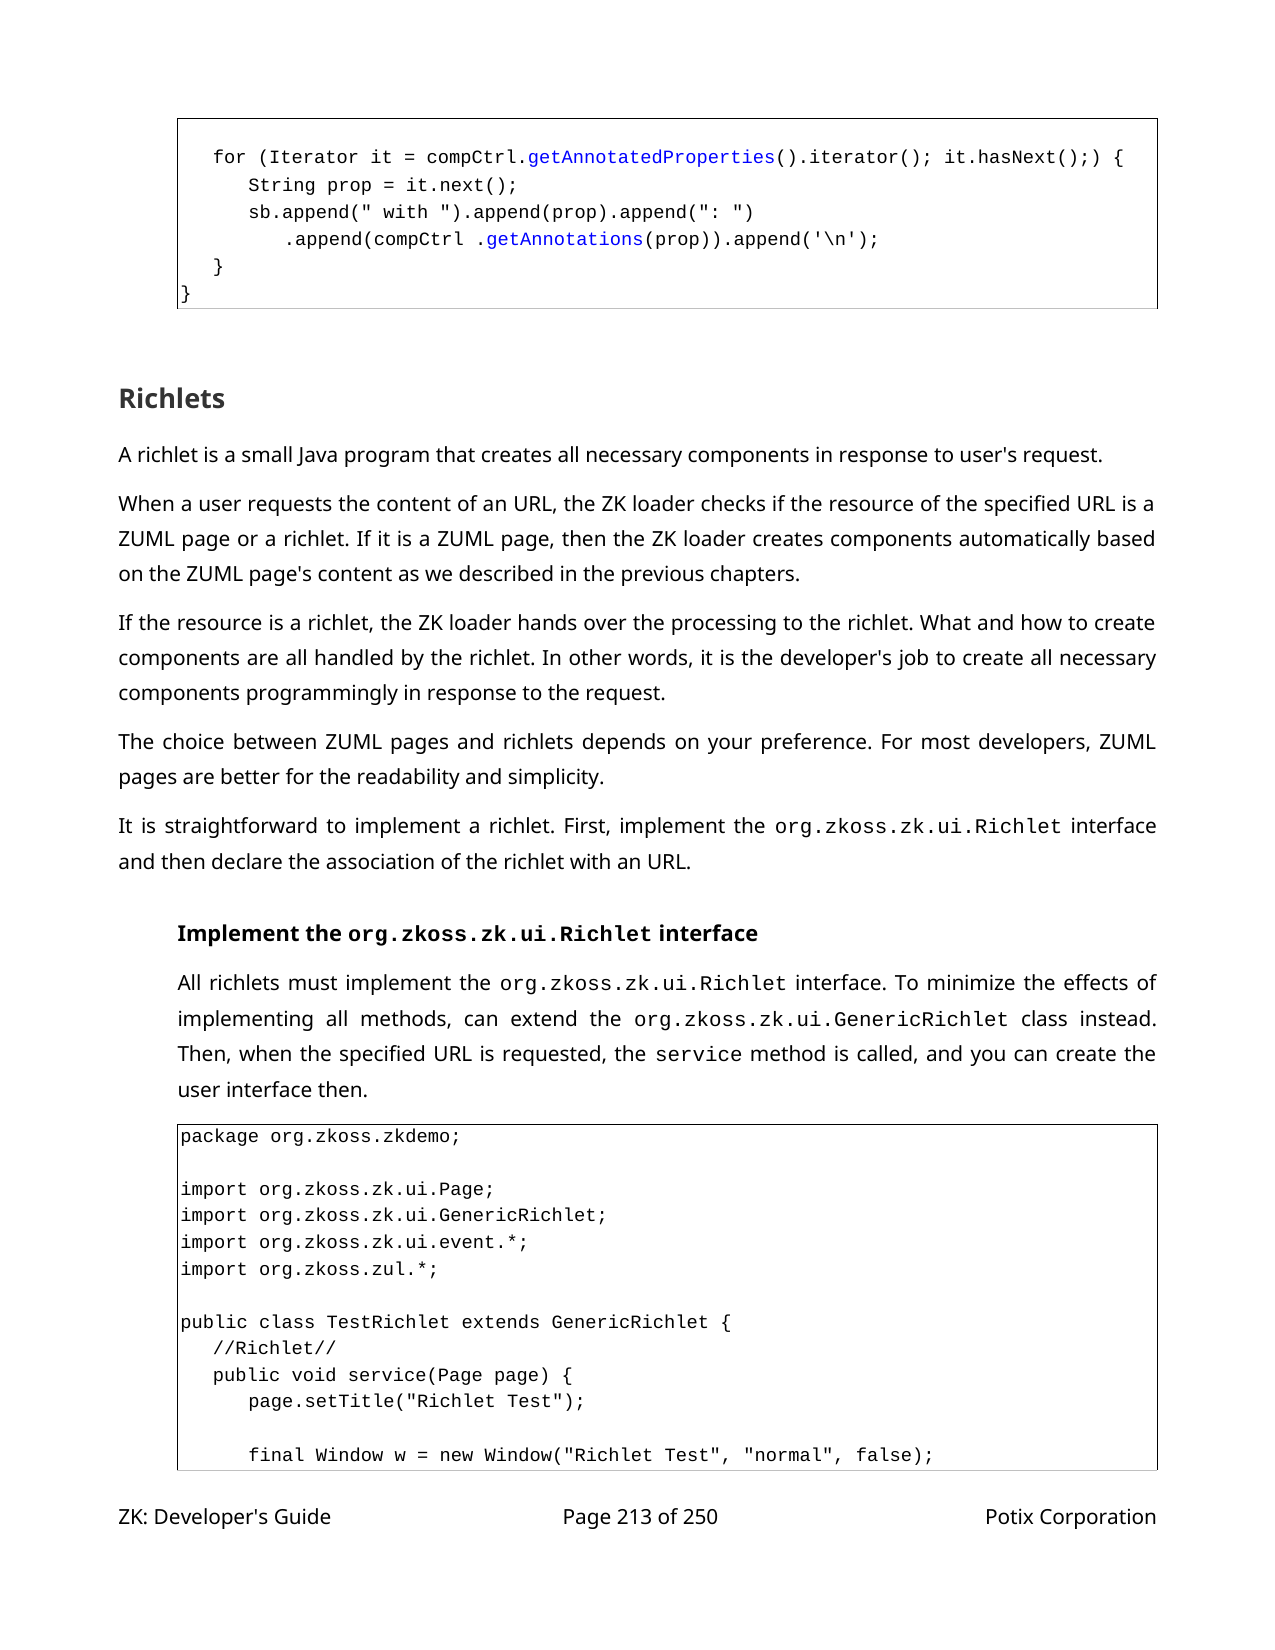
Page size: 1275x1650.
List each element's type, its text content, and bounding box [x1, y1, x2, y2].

text It is straightforward to implement a richlet. First, implement the org.zkoss.zk.ui.Richlet interface and then declare the association of the richlet with an URL. [118, 811, 1157, 875]
text sb.append(" with ").append(prop).append(": ") [178, 200, 1157, 224]
text When a user requests the content of an URL, the ZK loader checks if the resource of the specified URL is a ZUML page or a richlet. If it is a ZUML page, then the ZK loader creates components automatically based on the ZUML page's content as we described in the previous chapters. [118, 489, 1157, 587]
text } [178, 281, 1157, 308]
text A richlet is a small Java program that creates all necessary components in response to user's request. [118, 440, 1157, 468]
text .append(compCtrl .getAnnotations(prop)).append('\n'); [178, 227, 1157, 251]
text The choice between ZUML pages and richlets depends on your preference. For most developers, ZUML pages are better for the readability and simplicity. [118, 727, 1157, 791]
text package org.zkoss.zkdemo; import org.zkoss.zk.ui.Page; import org.zkoss.zk.ui.GenericRichlet; import org.zkoss.zk.ui.event.*; import org.zkoss.zul.*; public class TestRichlet extends GenericRichlet { //Richlet// public void service(Page page) { page.setTitle("Richlet Test"); final Window w = new Window("Richlet Test", "normal", false); [178, 1125, 1157, 1470]
subtitle Implement the org.zkoss.zk.ui.Richlet interface [177, 917, 1157, 948]
text } [178, 254, 1157, 278]
text for (Iterator it = compCtrl.getAnnotatedProperties().iterator(); it.hasNext();) { [178, 145, 1157, 169]
subtitle Richlets [118, 379, 1157, 416]
text String prop = it.next(); [178, 172, 1157, 197]
text If the resource is a richlet, the ZK loader hands over the processing to the richlet. What and how to create components are all handled by the richlet. In other words, it is the developer's job to create all necessary components programmingly in response to the request. [118, 608, 1157, 707]
text All richlets must implement the org.zkoss.zk.ui.Richlet interface. To minimize the effects of implementing all methods, can extend the org.zkoss.zk.ui.GenericRichlet class instead. Then, when the specified URL is requested, the service method is called, and you can create the user interface then. [177, 968, 1157, 1103]
